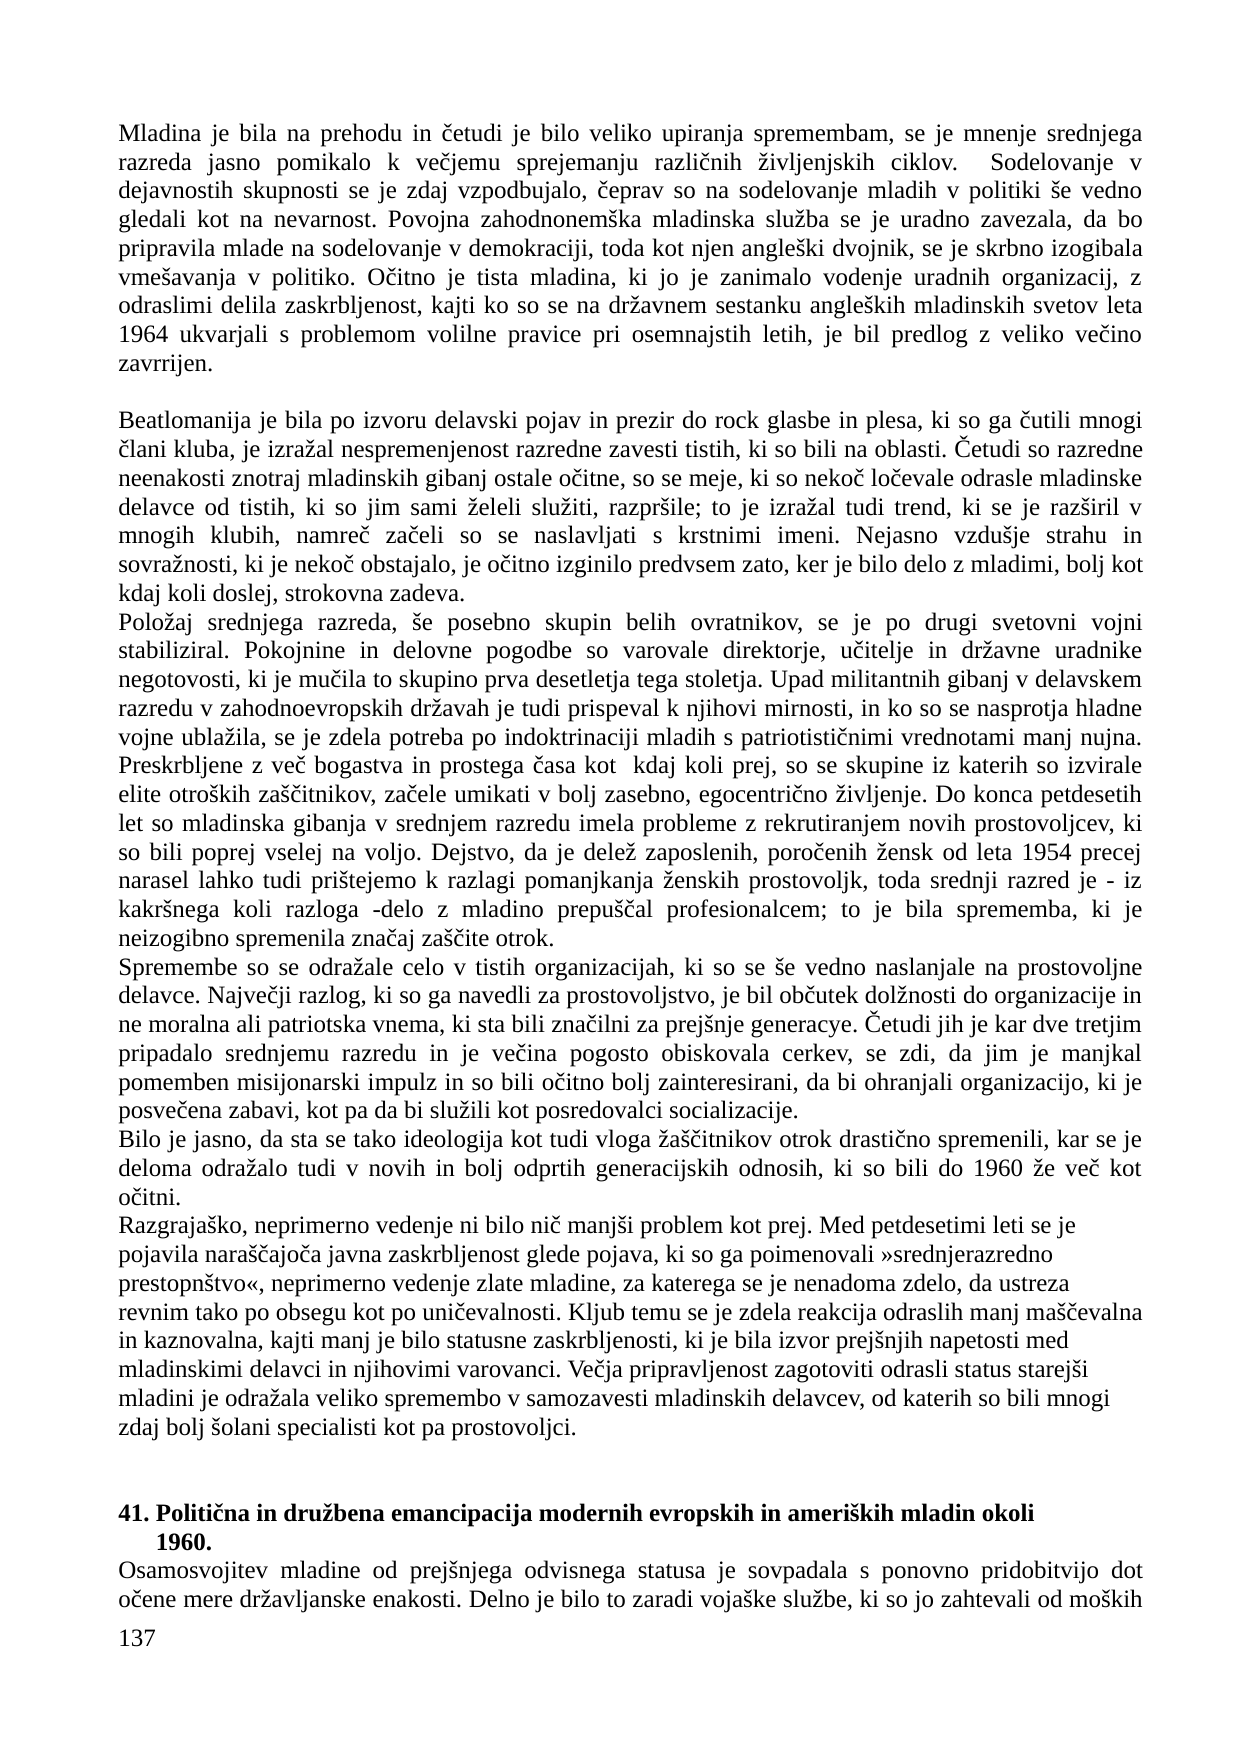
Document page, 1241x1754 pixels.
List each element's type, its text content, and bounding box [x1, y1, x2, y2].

text Bilo je jasno, da sta se tako ideologija kot tudi vloga žaščitnikov otrok drastično spremenili, kar se je deloma odražalo tudi v novih in bolj odprtih generacijskih odnosih, ki so bili do 1960 že več kot očitni. [118, 1124, 1144, 1211]
text 41. Politična in družbena emancipacija modernih evropskih in ameriških mladin okoli [118, 1498, 1144, 1527]
text Beatlomanija je bila po izvoru delavski pojav in prezir do rock glasbe in plesa, ki so ga čutili mnogi člani kluba, je izražal nespremenjenost razredne zavesti tistih, ki so bili na oblasti. Četudi so razredne neenakosti znotraj mladinskih gibanj ostale očitne, so se meje, ki so nekoč ločevale odrasle mladinske delavce od tistih, ki so jim sami želeli služiti, razpršile; to je izražal tudi trend, ki se je razširil v mnogih klubih, namreč začeli so se naslavljati s krstnimi imeni. Nejasno vzdušje strahu in sovražnosti, ki je nekoč obstajalo, je očitno izginilo predvsem zato, ker je bilo delo z mladimi, bolj kot kdaj koli doslej, strokovna zadeva. [118, 406, 1144, 607]
text Položaj srednjega razreda, še posebno skupin belih ovratnikov, se je po drugi svetovni vojni stabiliziral. Pokojnine in delovne pogodbe so varovale direktorje, učitelje in državne uradnike negotovosti, ki je mučila to skupino prva desetletja tega stoletja. Upad militantnih gibanj v delavskem razredu v zahodnoevropskih državah je tudi prispeval k njihovi mirnosti, in ko so se nasprotja hladne vojne ublažila, se je zdela potreba po indoktrinaciji mladih s patriotističnimi vrednotami manj nujna. Preskrbljene z več bogastva in prostega časa kot kdaj koli prej, so se skupine iz katerih so izvirale elite otroških zaščitnikov, začele umikati v bolj zasebno, egocentrično življenje. Do konca petdesetih let so mladinska gibanja v srednjem razredu imela probleme z rekrutiranjem novih prostovoljcev, ki so bili poprej vselej na voljo. Dejstvo, da je delež zaposlenih, poročenih žensk od leta 1954 precej narasel lahko tudi prištejemo k razlagi pomanjkanja ženskih prostovoljk, toda srednji razred je - iz kakršnega koli razloga -delo z mladino prepuščal profesionalcem; to je bila sprememba, ki je neizogibno spremenila značaj zaščite otrok. [118, 607, 1144, 952]
text Spremembe so se odražale celo v tistih organizacijah, ki so se še vedno naslanjale na prostovoljne delavce. Največji razlog, ki so ga navedli za prostovoljstvo, je bil občutek dolžnosti do organizacije in ne moralna ali patriotska vnema, ki sta bili značilni za prejšnje generacye. Četudi jih je kar dve tretjim pripadalo srednjemu razredu in je večina pogosto obiskovala cerkev, se zdi, da jim je manjkal pomemben misijonarski impulz in so bili očitno bolj zainteresirani, da bi ohranjali organizacijo, ki je posvečena zabavi, kot pa da bi služili kot posredovalci socializacije. [118, 952, 1144, 1124]
text Osamosvojitev mladine od prejšnjega odvisnega statusa je sovpadala s ponovno pridobitvijo dot očene mere državljanske enakosti. Delno je bilo to zaradi vojaške službe, ki so jo zahtevali od moških [118, 1556, 1144, 1613]
text Mladina je bila na prehodu in četudi je bilo veliko upiranja spremembam, se je mnenje srednjega razreda jasno pomikalo k večjemu sprejemanju različnih življenjskih ciklov. Sodelovanje v dejavnostih skupnosti se je zdaj vzpodbujalo, čeprav so na sodelovanje mladih v politiki še vedno gledali kot na nevarnost. Povojna zahodnonemška mladinska služba se je uradno zavezala, da bo pripravila mlade na sodelovanje v demokraciji, toda kot njen angleški dvojnik, se je skrbno izogibala vmešavanja v politiko. Očitno je tista mladina, ki jo je zanimalo vodenje uradnih organizacij, z odraslimi delila zaskrbljenost, kajti ko so se na državnem sestanku angleških mladinskih svetov leta 1964 ukvarjali s problemom volilne pravice pri osemnajstih letih, je bil predlog z veliko večino zavrrijen. [118, 118, 1144, 377]
text Razgrajaško, neprimerno vedenje ni bilo nič manjši problem kot prej. Med petdesetimi leti se je pojavila naraščajoča javna zaskrbljenost glede pojava, ki so ga poimenovali »srednjerazredno prestopnštvo«, neprimerno vedenje zlate mladine, za katerega se je nenadoma zdelo, da ustreza revnim tako po obsegu kot po uničevalnosti. Kljub temu se je zdela reakcija odraslih manj maščevalna in kaznovalna, kajti manj je bilo statusne zaskrbljenosti, ki je bila izvor prejšnjih napetosti med mladinskimi delavci in njihovimi varovanci. Večja pripravljenost zagotoviti odrasli status starejši mladini je odražala veliko spremembo v samozavesti mladinskih delavcev, od katerih so bili mnogi zdaj bolj šolani specialisti kot pa prostovoljci. [118, 1211, 1144, 1441]
text 1960. [118, 1527, 1144, 1556]
